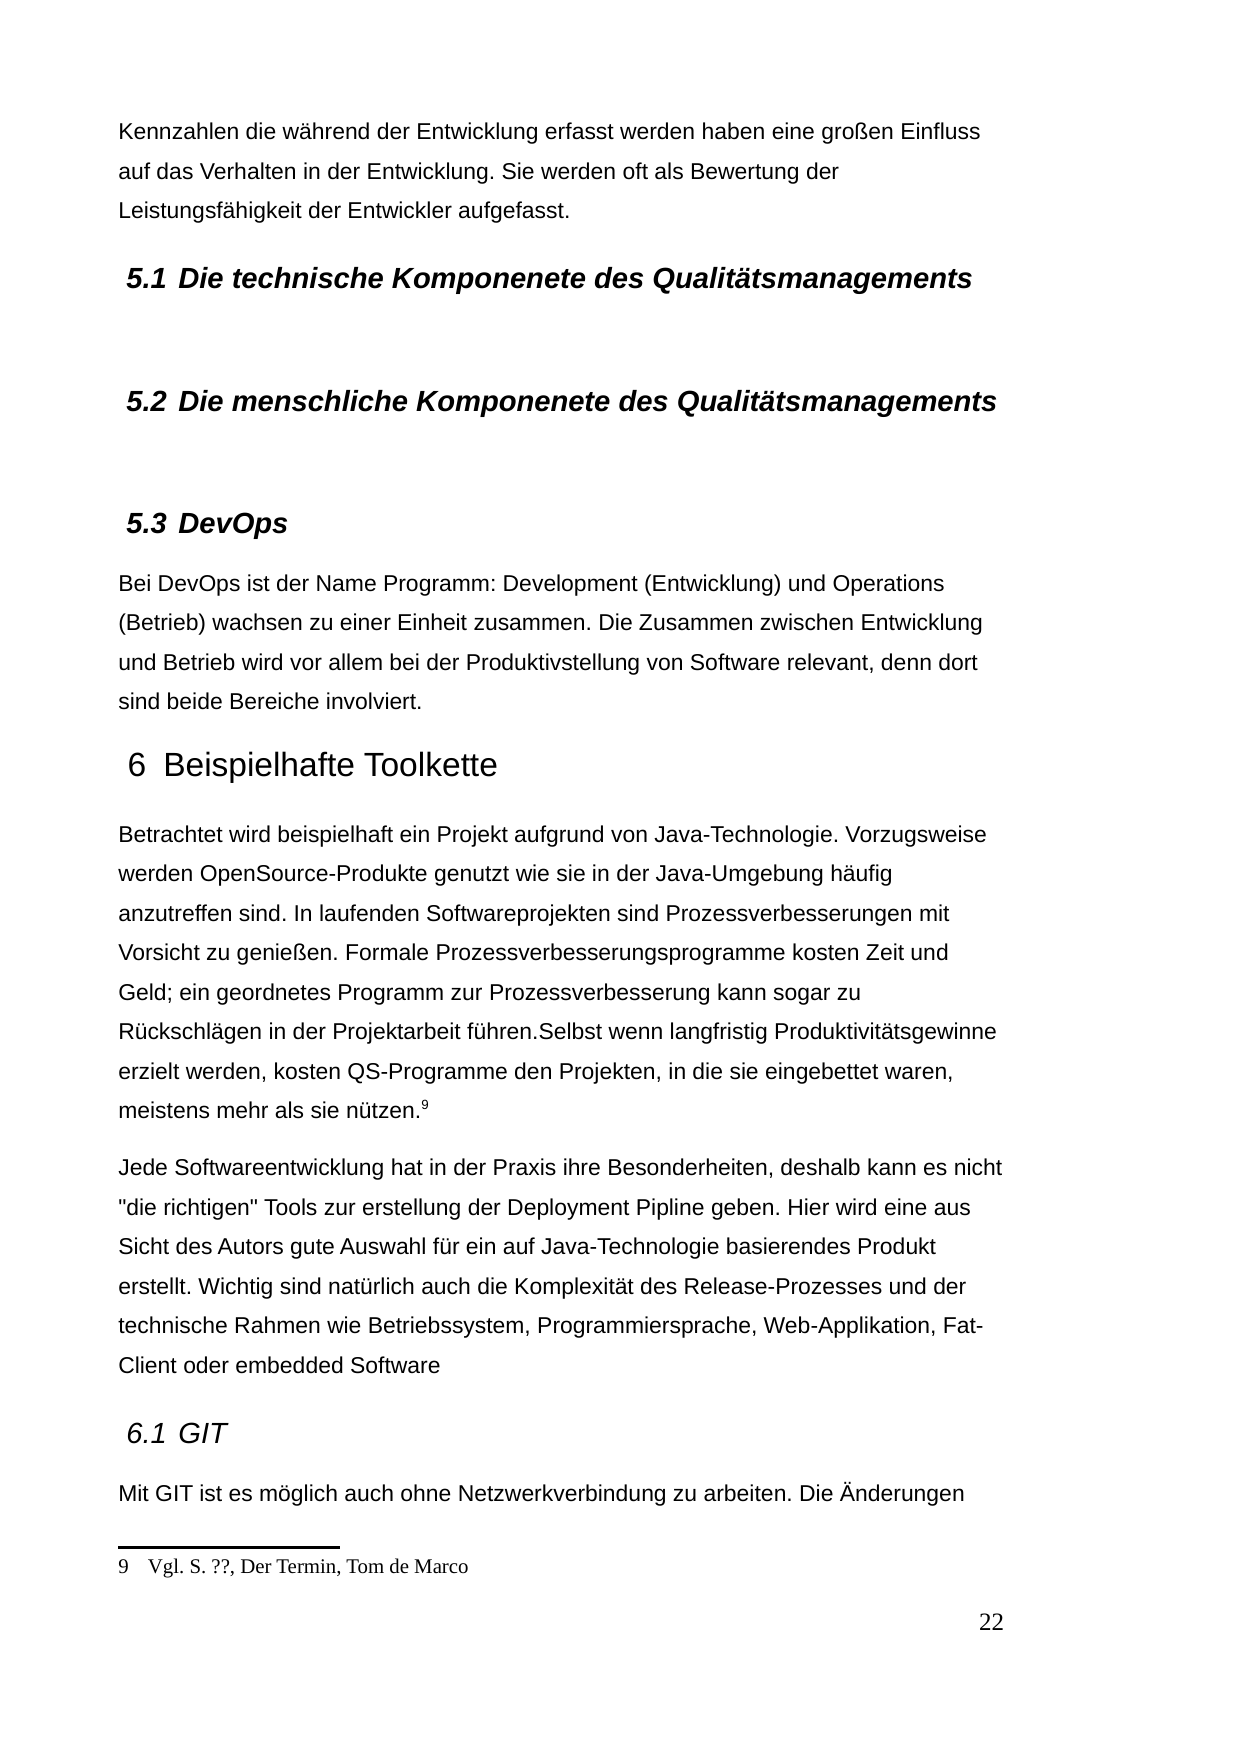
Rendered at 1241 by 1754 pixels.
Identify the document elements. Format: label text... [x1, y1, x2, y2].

subtitle Beispielhafte Toolkette [118, 745, 1004, 784]
text Bei DevOps ist der Name Programm: Development (Entwicklung) und Operations (Betrieb) wachsen zu einer Einheit zusammen. Die Zusammen zwischen Entwicklung und Betrieb wird vor allem bei der Produktivstellung von Software relevant, denn dort sind beide Bereiche involviert. [118, 569, 1004, 714]
text Mit GIT ist es möglich auch ohne Netzwerkverbindung zu arbeiten. Die Änderungen [118, 1480, 1004, 1506]
subtitle GIT [118, 1416, 1004, 1450]
text Betrachtet wird beispielhaft ein Projekt aufgrund von Java-Technologie. Vorzugsweise werden OpenSource-Produkte genutzt wie sie in der Java-Umgebung häufig anzutreffen sind. In laufenden Softwareprojekten sind Prozessverbesserungen mit Vorsicht zu genießen. Formale Prozessverbesserungsprogramme kosten Zeit und Geld; ein geordnetes Programm zur Prozessverbesserung kann sogar zu Rückschlägen in der Projektarbeit führen.Selbst wenn langfristig Produktivitätsgewinne erzielt werden, kosten QS-Programme den Projekten, in die sie eingebettet waren, meistens mehr als sie nützen. [118, 821, 1004, 1123]
text Kennzahlen die während der Entwicklung erfasst werden haben eine großen Einfluss auf das Verhalten in der Entwicklung. Sie werden oft als Bewertung der Leistungsfähigkeit der Entwickler aufgefasst. [118, 118, 1004, 223]
text Vgl. S. ??, Der Termin, Tom de Marco [118, 1553, 1004, 1578]
subtitle Die technische Komponenete des Qualitätsmanagements [118, 262, 1004, 295]
subtitle Die menschliche Komponenete des Qualitätsmanagements [118, 384, 1004, 417]
subtitle DevOps [118, 506, 1004, 539]
text Jede Softwareentwicklung hat in der Praxis ihre Besonderheiten, deshalb kann es nicht "die richtigen" Tools zur erstellung der Deployment Pipline geben. Hier wird eine aus Sicht des Autors gute Auswahl für ein auf Java-Technologie basierendes Produkt erstellt. Wichtig sind natürlich auch die Komplexität des Release-Prozesses und der technische Rahmen wie Betriebssystem, Programmiersprache, Web-Applikation, Fat-Client oder embedded Software [118, 1154, 1004, 1378]
